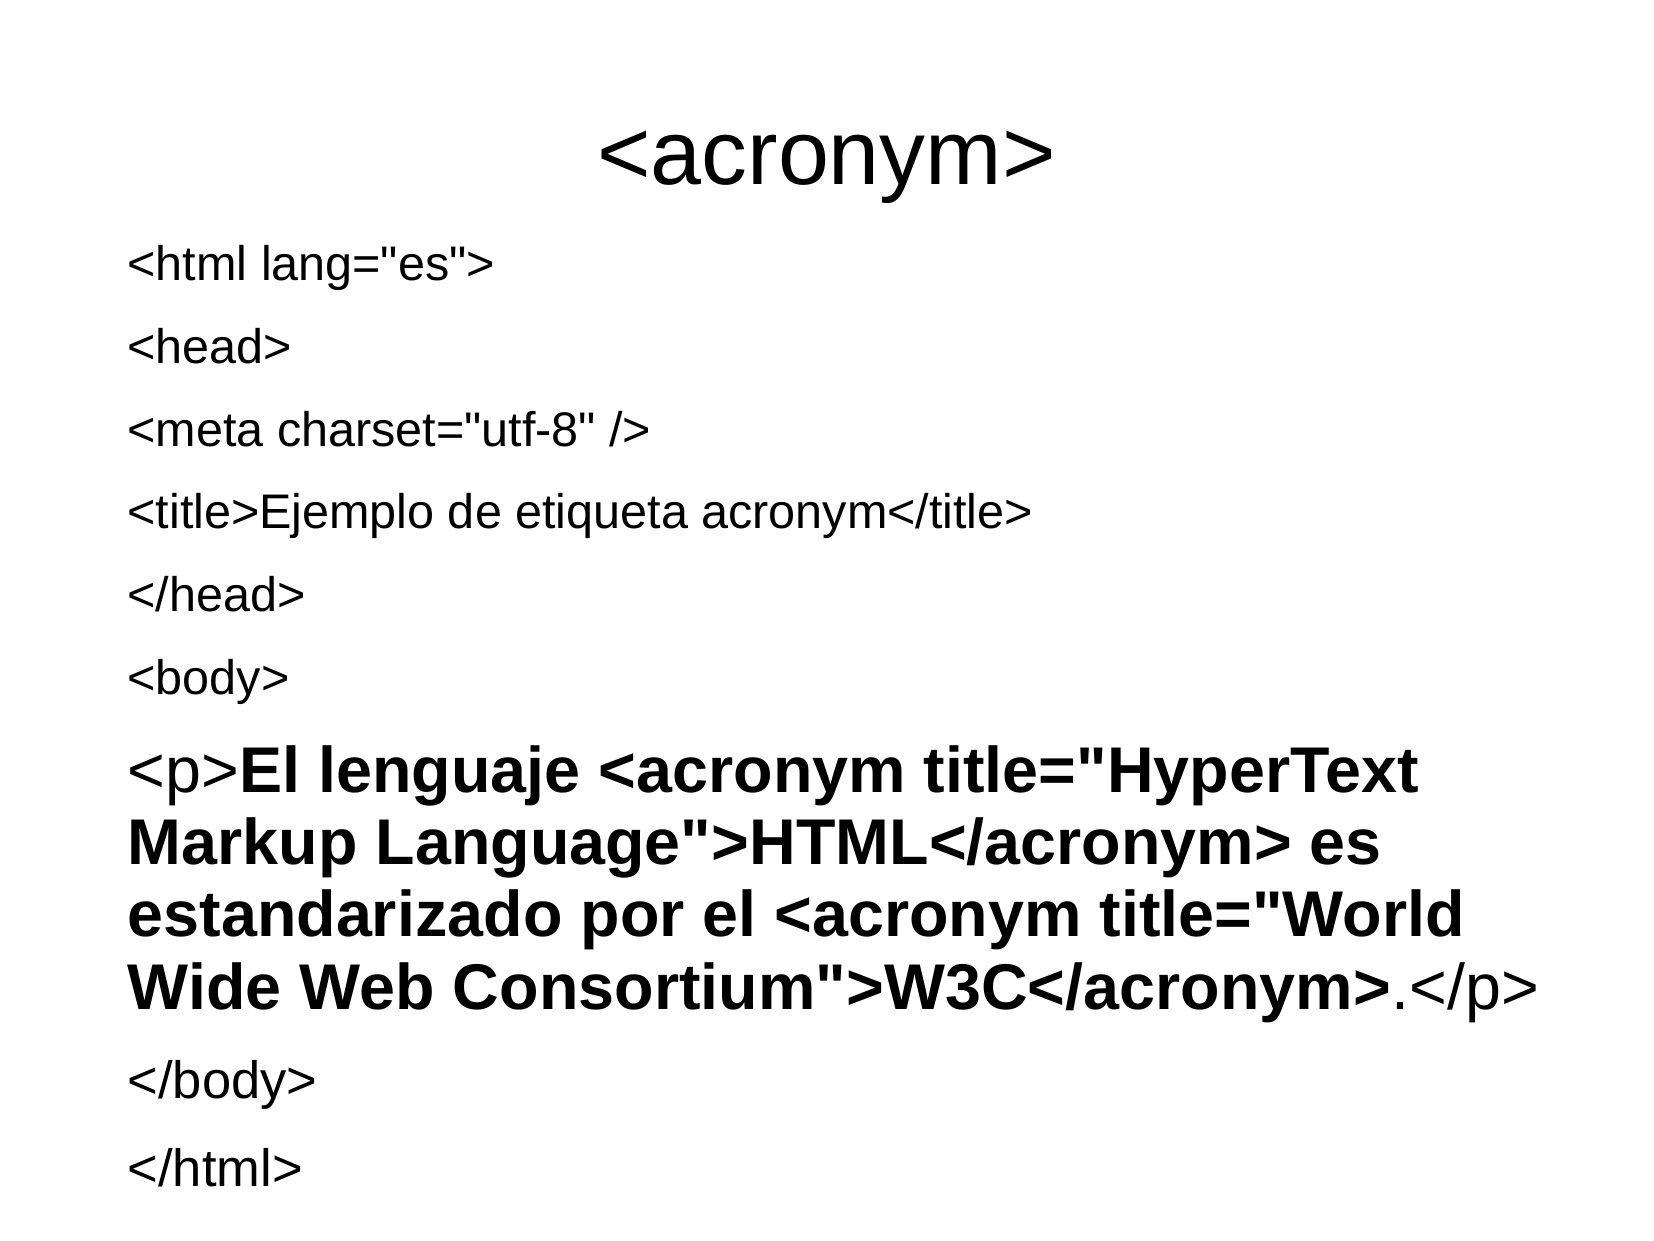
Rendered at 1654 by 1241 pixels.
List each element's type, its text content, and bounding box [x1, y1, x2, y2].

list <html lang="es"> <head> <meta charset="utf-8" /> <title>Ejemplo de etiqueta acronym</title> </head> <body> <p>El lenguaje <acronym title="HyperText Markup Language">HTML</acronym> es estandarizado por el <acronym title="World Wide Web Consortium">W3C</acronym>.</p> </body> </html> [59, 236, 1619, 1205]
title [82, 49, 1571, 236]
